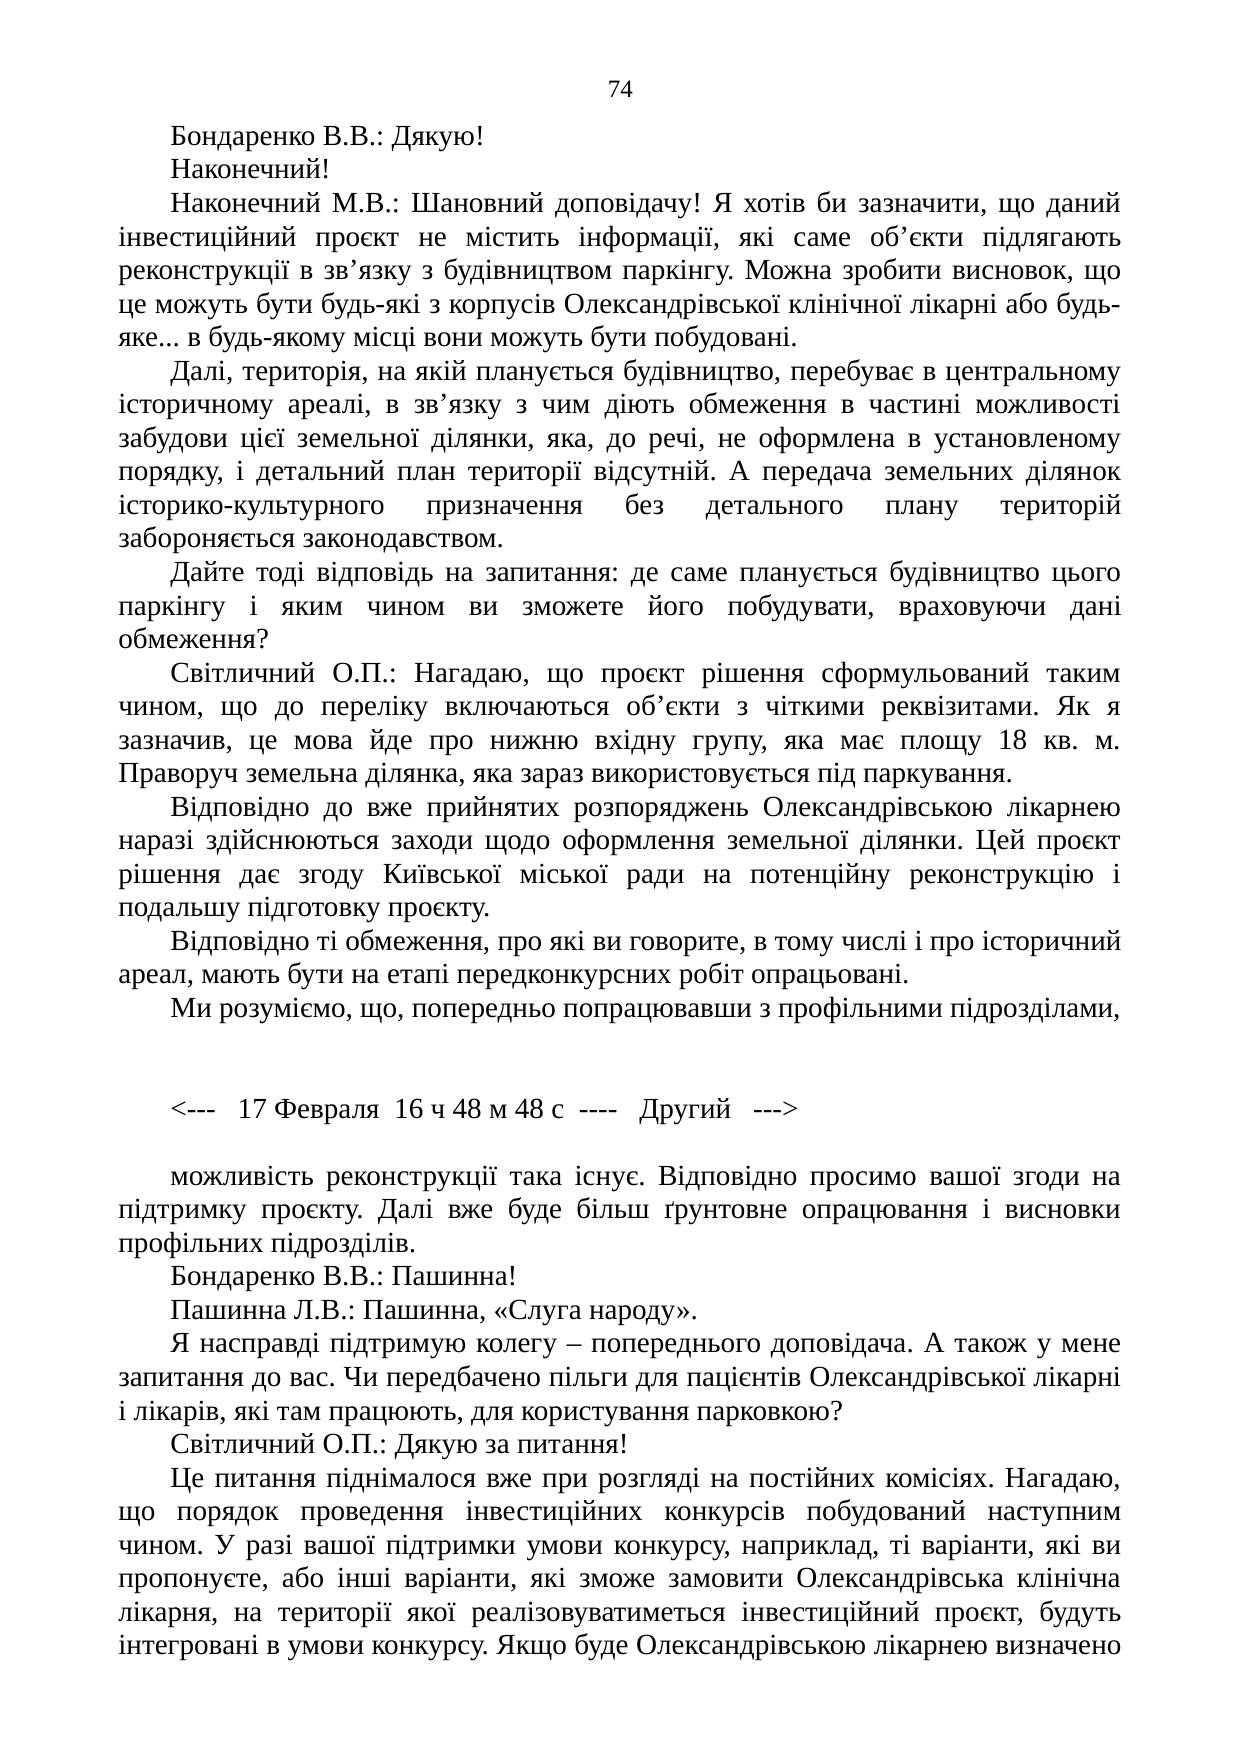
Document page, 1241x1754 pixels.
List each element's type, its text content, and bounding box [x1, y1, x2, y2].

text Це питання піднімалося вже при розгляді на постійних комісіях. Нагадаю, що порядок проведення інвестиційних конкурсів побудований наступним чином. У разі вашої підтримки умови конкурсу, наприклад, ті варіанти, які ви пропонуєте, або інші варіанти, які зможе замовити Олександрівська клінічна лікарня, на території якої реалізовуватиметься інвестиційний проєкт, будуть інтегровані в умови конкурсу. Якщо буде Олександрівською лікарнею визначено [118, 1460, 1122, 1661]
text можливість реконструкції така існує. Відповідно просимо вашої згоди на підтримку проєкту. Далі вже буде більш ґрунтовне опрацювання і висновки профільних підрозділів. [118, 1158, 1122, 1258]
text Я насправді підтримую колегу – попереднього доповідача. А також у мене запитання до вас. Чи передбачено пільги для пацієнтів Олександрівської лікарні і лікарів, які там працюють, для користування парковкою? [118, 1326, 1122, 1426]
text Бондаренко В.В.: Дякую! [118, 118, 1122, 152]
text Наконечний М.В.: Шановний доповідачу! Я хотів би зазначити, що даний інвестиційний проєкт не містить інформації, які саме об’єкти підлягають реконструкції в зв’язку з будівництвом паркінгу. Можна зробити висновок, що це можуть бути будь-які з корпусів Олександрівської клінічної лікарні або будь-яке... в будь-якому місці вони можуть бути побудовані. [118, 185, 1122, 353]
text Відповідно ті обмеження, про які ви говорите, в тому числі і про історичний ареал, мають бути на етапі передконкурсних робіт опрацьовані. [118, 923, 1122, 990]
text Ми розуміємо, що, попередньо попрацювавши з профільними підрозділами, [118, 990, 1122, 1024]
text Дайте тоді відповідь на запитання: де саме планується будівництво цього паркінгу і яким чином ви зможете його побудувати, враховуючи дані обмеження? [118, 554, 1122, 655]
text Далі, територія, на якій планується будівництво, перебуває в центральному історичному ареалі, в зв’язку з чим діють обмеження в частині можливості забудови цієї земельної ділянки, яка, до речі, не оформлена в установленому порядку, і детальний план території відсутній. А передача земельних ділянок історико-культурного призначення без детального плану територій забороняється законодавством. [118, 353, 1122, 554]
text Бондаренко В.В.: Пашинна! [118, 1258, 1122, 1292]
text Пашинна Л.В.: Пашинна, «Слуга народу». [118, 1292, 1122, 1326]
text Світличний О.П.: Нагадаю, що проєкт рішення сформульований таким чином, що до переліку включаються об’єкти з чіткими реквізитами. Як я зазначив, це мова йде про нижню вхідну групу, яка має площу 18 кв. м. Праворуч земельна ділянка, яка зараз використовується під паркування. [118, 655, 1122, 789]
text <--- 17 Февраля 16 ч 48 м 48 с ---- Другий ---> [118, 1091, 1122, 1124]
text Відповідно до вже прийнятих розпоряджень Олександрівською лікарнею наразі здійснюються заходи щодо оформлення земельної ділянки. Цей проєкт рішення дає згоду Київської міської ради на потенційну реконструкцію і подальшу підготовку проєкту. [118, 789, 1122, 923]
text Наконечний! [118, 152, 1122, 185]
text Світличний О.П.: Дякую за питання! [118, 1426, 1122, 1460]
